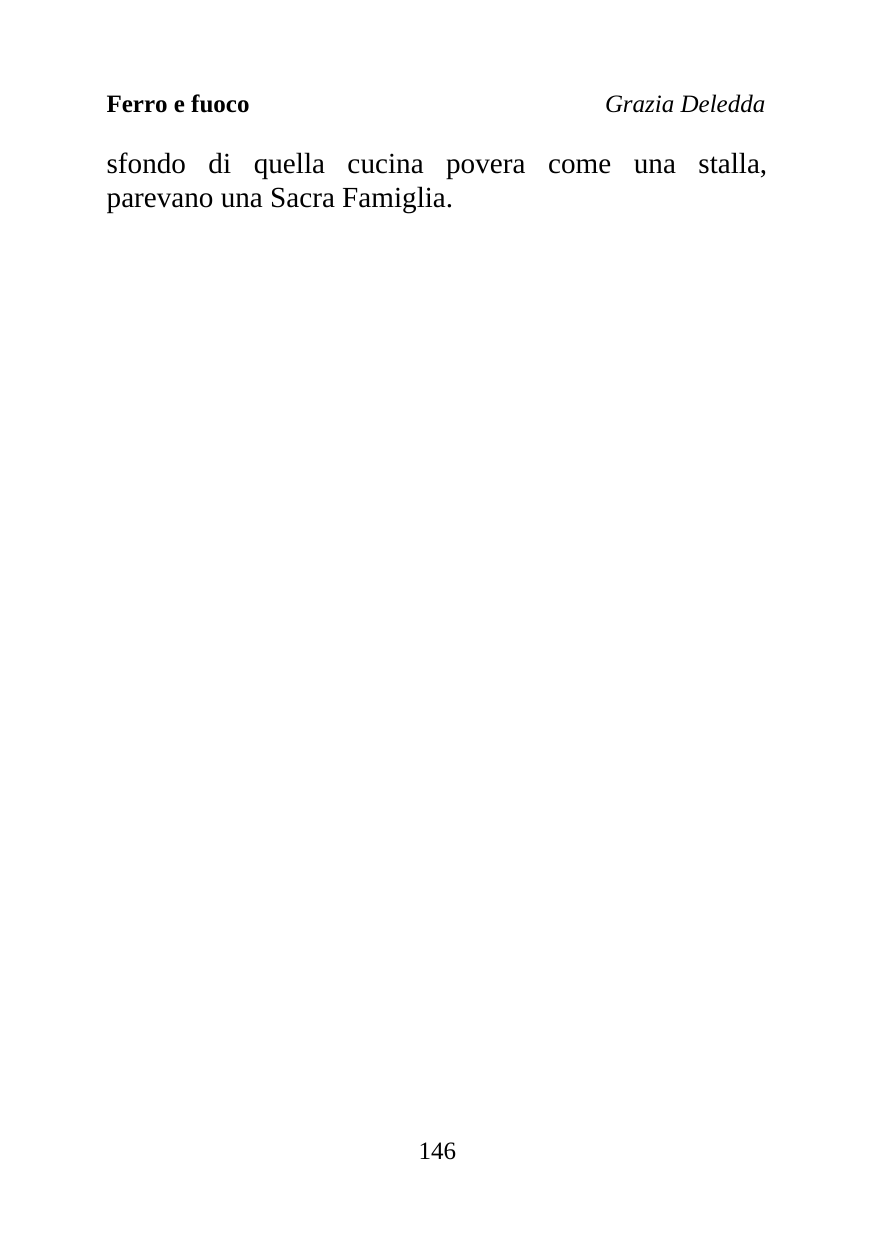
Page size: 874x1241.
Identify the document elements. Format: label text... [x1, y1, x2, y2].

text sfondo di quella cucina povera come una stalla, parevano una Sacra Famiglia. [106, 146, 768, 213]
